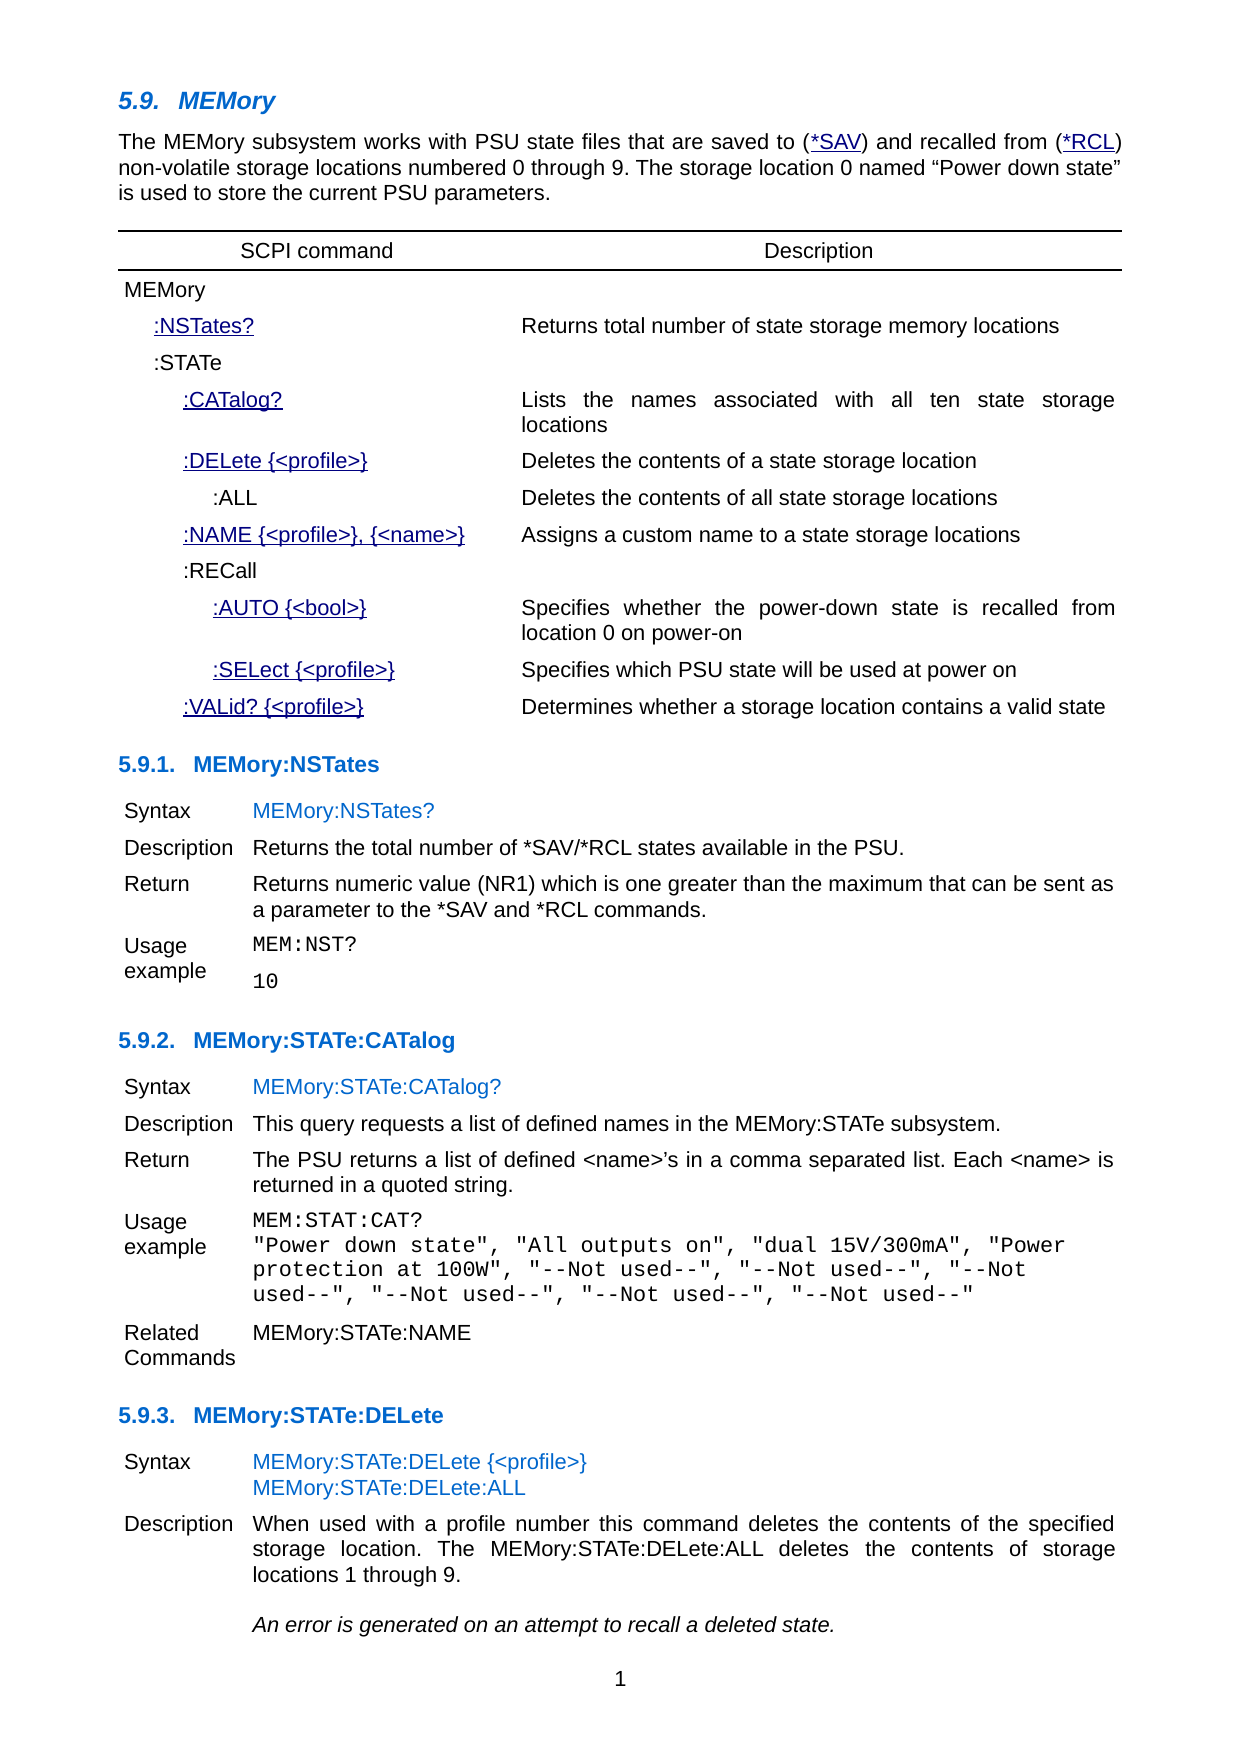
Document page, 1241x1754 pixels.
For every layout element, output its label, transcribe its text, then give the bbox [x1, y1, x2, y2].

table_cell Related Commands [118, 1314, 247, 1376]
table_cell :DELete {<profile>} [118, 443, 516, 479]
table_header SCPI command [118, 232, 516, 269]
table_cell Returns the total number of *SAV/*RCL states available in the PSU. [247, 829, 1122, 866]
table_header MEMory:STATe:DELete {<profile>} MEMory:STATe:DELete:ALL [247, 1444, 1122, 1505]
table_cell Return [118, 1141, 247, 1203]
table_cell Returns total number of state storage memory locations [516, 308, 1122, 344]
table_cell :AUTO {<bool>} [118, 589, 516, 651]
table_header Syntax [118, 792, 247, 829]
table_cell Lists the names associated with all ten state storage locations [516, 381, 1122, 443]
subtitle MEMory:STATe:CATalog [118, 1027, 1122, 1053]
table_cell MEMory [118, 271, 516, 307]
table_cell [516, 553, 1122, 589]
table_cell Specifies whether the power-down state is recalled from location 0 on power-on [516, 589, 1122, 651]
table_cell MEM:STAT:CAT? "Power down state", "All outputs on", "dual 15V/300mA", "Power protection at 100W", "--Not used--", "--Not used--", "--Not used--", "--Not used--", "--Not used--", "--Not used--" [247, 1203, 1122, 1314]
table_cell When used with a profile number this command deletes the contents of the specified storage location. The MEMory:STATe:DELete:ALL deletes the contents of storage locations 1 through 9. An error is generated on an attempt to recall a deleted state. [247, 1505, 1122, 1643]
table_cell MEMory:STATe:NAME [247, 1314, 1122, 1376]
table_cell :STATe [118, 344, 516, 381]
table_cell :RECall [118, 553, 516, 589]
table_header Description [516, 232, 1122, 269]
table_cell :VALid? {<profile>} [118, 688, 516, 724]
table_cell :NSTates? [118, 308, 516, 344]
table_header Syntax [118, 1068, 247, 1105]
table_cell This query requests a list of defined names in the MEMory:STATe subsystem. [247, 1105, 1122, 1141]
table_cell Returns numeric value (NR1) which is one greater than the maximum that can be sent as a parameter to the *SAV and *RCL commands. [247, 866, 1122, 927]
table_cell :SELect {<profile>} [118, 651, 516, 688]
table_cell Description [118, 1105, 247, 1141]
table_cell The PSU returns a list of defined <name>’s in a comma separated list. Each <name> is returned in a quoted string. [247, 1141, 1122, 1203]
table_cell MEM:NST? 10 [247, 928, 1122, 1000]
table_cell Deletes the contents of a state storage location [516, 443, 1122, 479]
table_cell [516, 344, 1122, 381]
table_header MEMory:STATe:CATalog? [247, 1068, 1122, 1105]
table_cell Return [118, 866, 247, 927]
table_cell Usage example [118, 928, 247, 1000]
table_cell Specifies which PSU state will be used at power on [516, 651, 1122, 688]
table_cell Deletes the contents of all state storage locations [516, 479, 1122, 516]
table_cell Description [118, 1505, 247, 1643]
table_header MEMory:NSTates? [247, 792, 1122, 829]
table_cell Description [118, 829, 247, 866]
text The MEMory subsystem works with PSU state files that are saved to (*SAV) and recalled from (*RCL) non-volatile storage locations numbered 0 through 9. The storage location 0 named “Power down state” is used to store the current PSU parameters. [118, 129, 1122, 205]
table_cell Assigns a custom name to a state storage locations [516, 516, 1122, 553]
table_header Syntax [118, 1444, 247, 1505]
table_cell :NAME {<profile>}, {<name>} [118, 516, 516, 553]
subtitle MEMory [118, 86, 1122, 114]
table_cell :CATalog? [118, 381, 516, 443]
table_cell Usage example [118, 1203, 247, 1314]
table_cell :ALL [118, 479, 516, 516]
table_cell Determines whether a storage location contains a valid state [516, 688, 1122, 724]
subtitle MEMory:STATe:DELete [118, 1402, 1122, 1429]
subtitle MEMory:NSTates [118, 751, 1122, 777]
table_cell [516, 271, 1122, 307]
